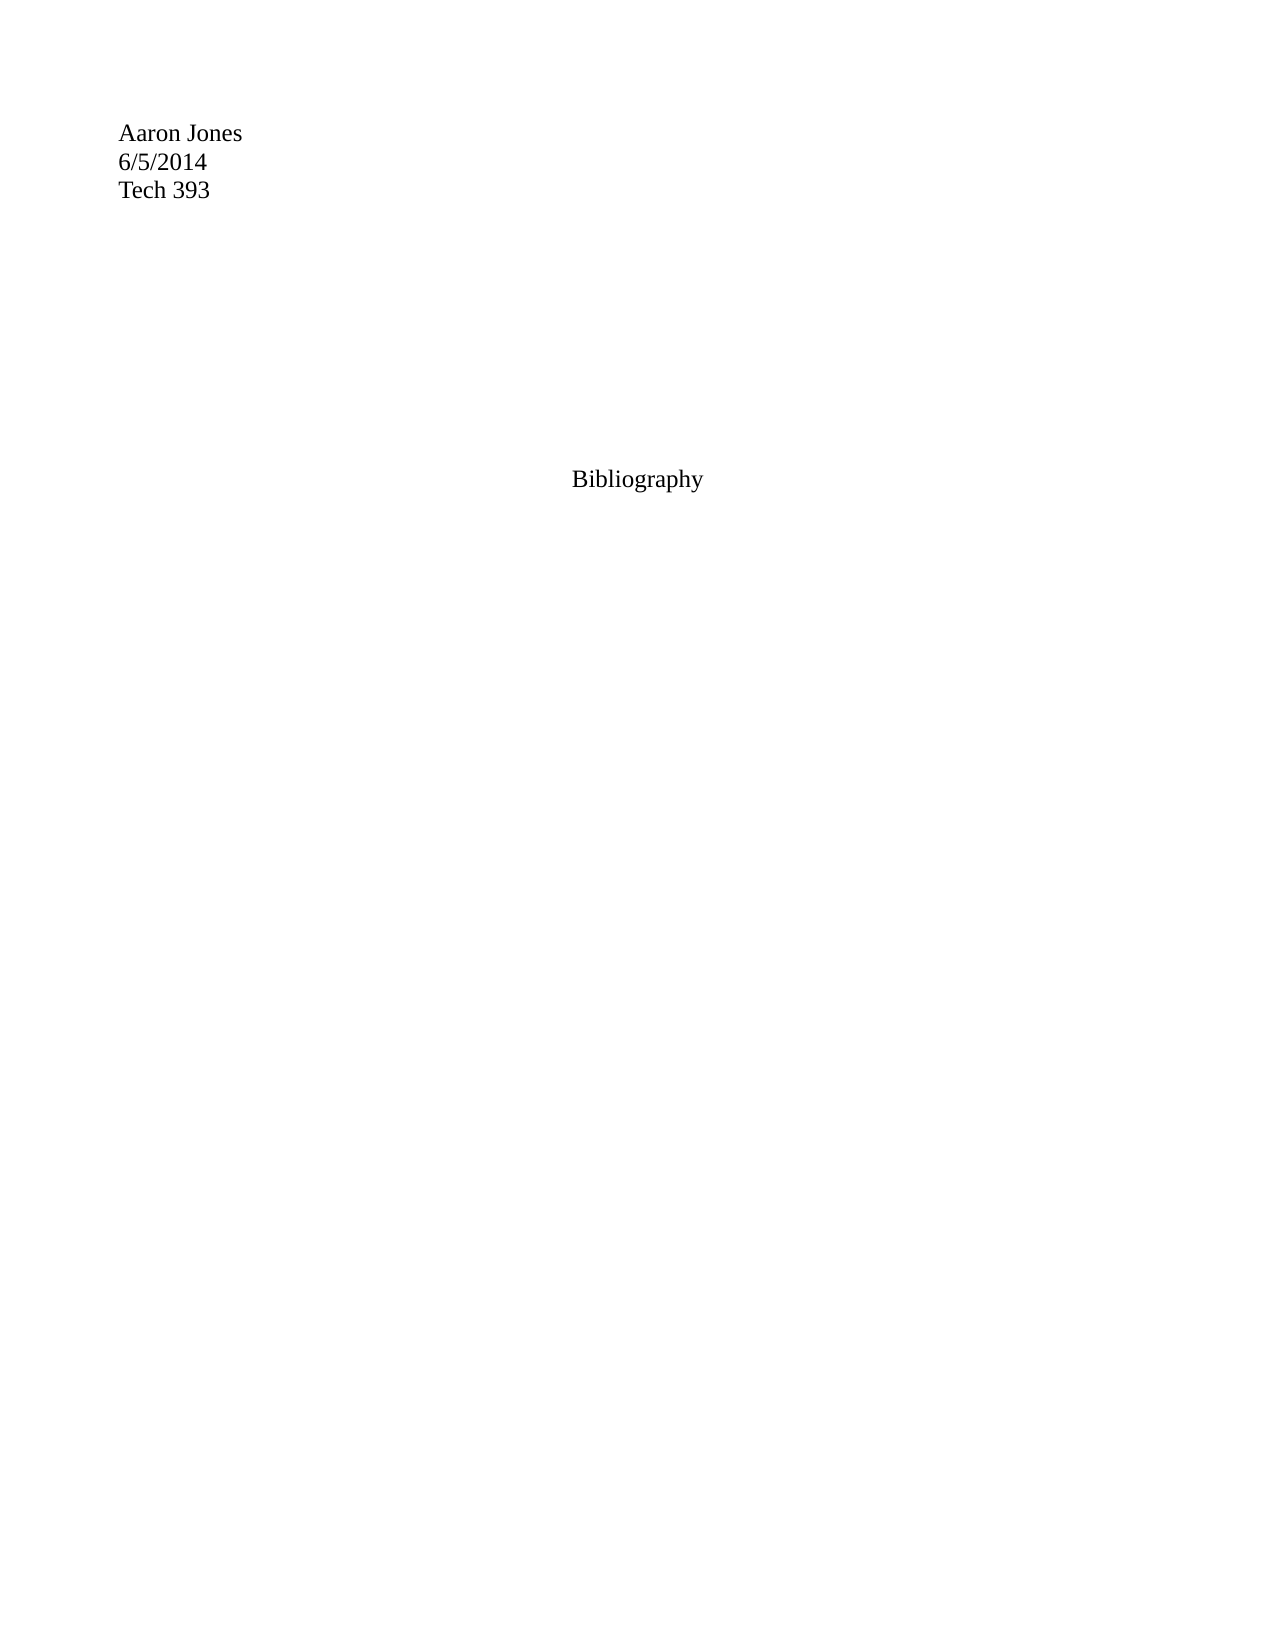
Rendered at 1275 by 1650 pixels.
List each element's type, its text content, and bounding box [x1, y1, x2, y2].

text Bibliography [118, 464, 1157, 493]
